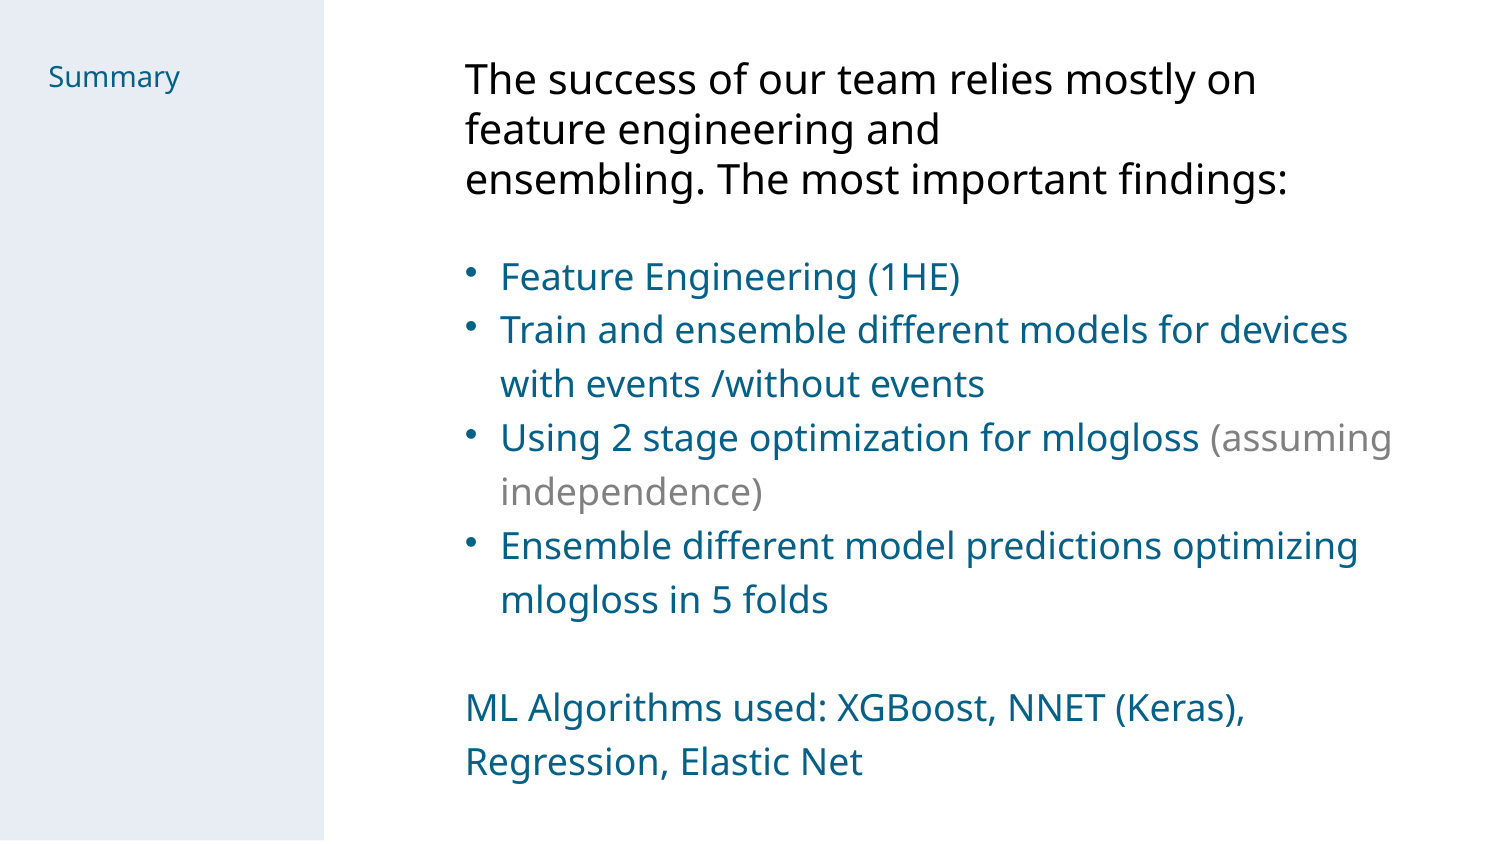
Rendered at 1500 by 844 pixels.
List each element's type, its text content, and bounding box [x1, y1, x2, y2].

text_box The success of our team relies mostly on feature engineering and ensembling. The most important findings: Feature Engineering (1HE) Train and ensemble different models for devices with events /without events Using 2 stage optimization for mlogloss (assuming independence) Ensemble different model predictions optimizing mlogloss in 5 folds ML Algorithms used: XGBoost, NNET (Keras), Regression, Elastic Net [450, 45, 1413, 844]
text_box Summary [33, 50, 292, 101]
text_box [0, 0, 324, 841]
